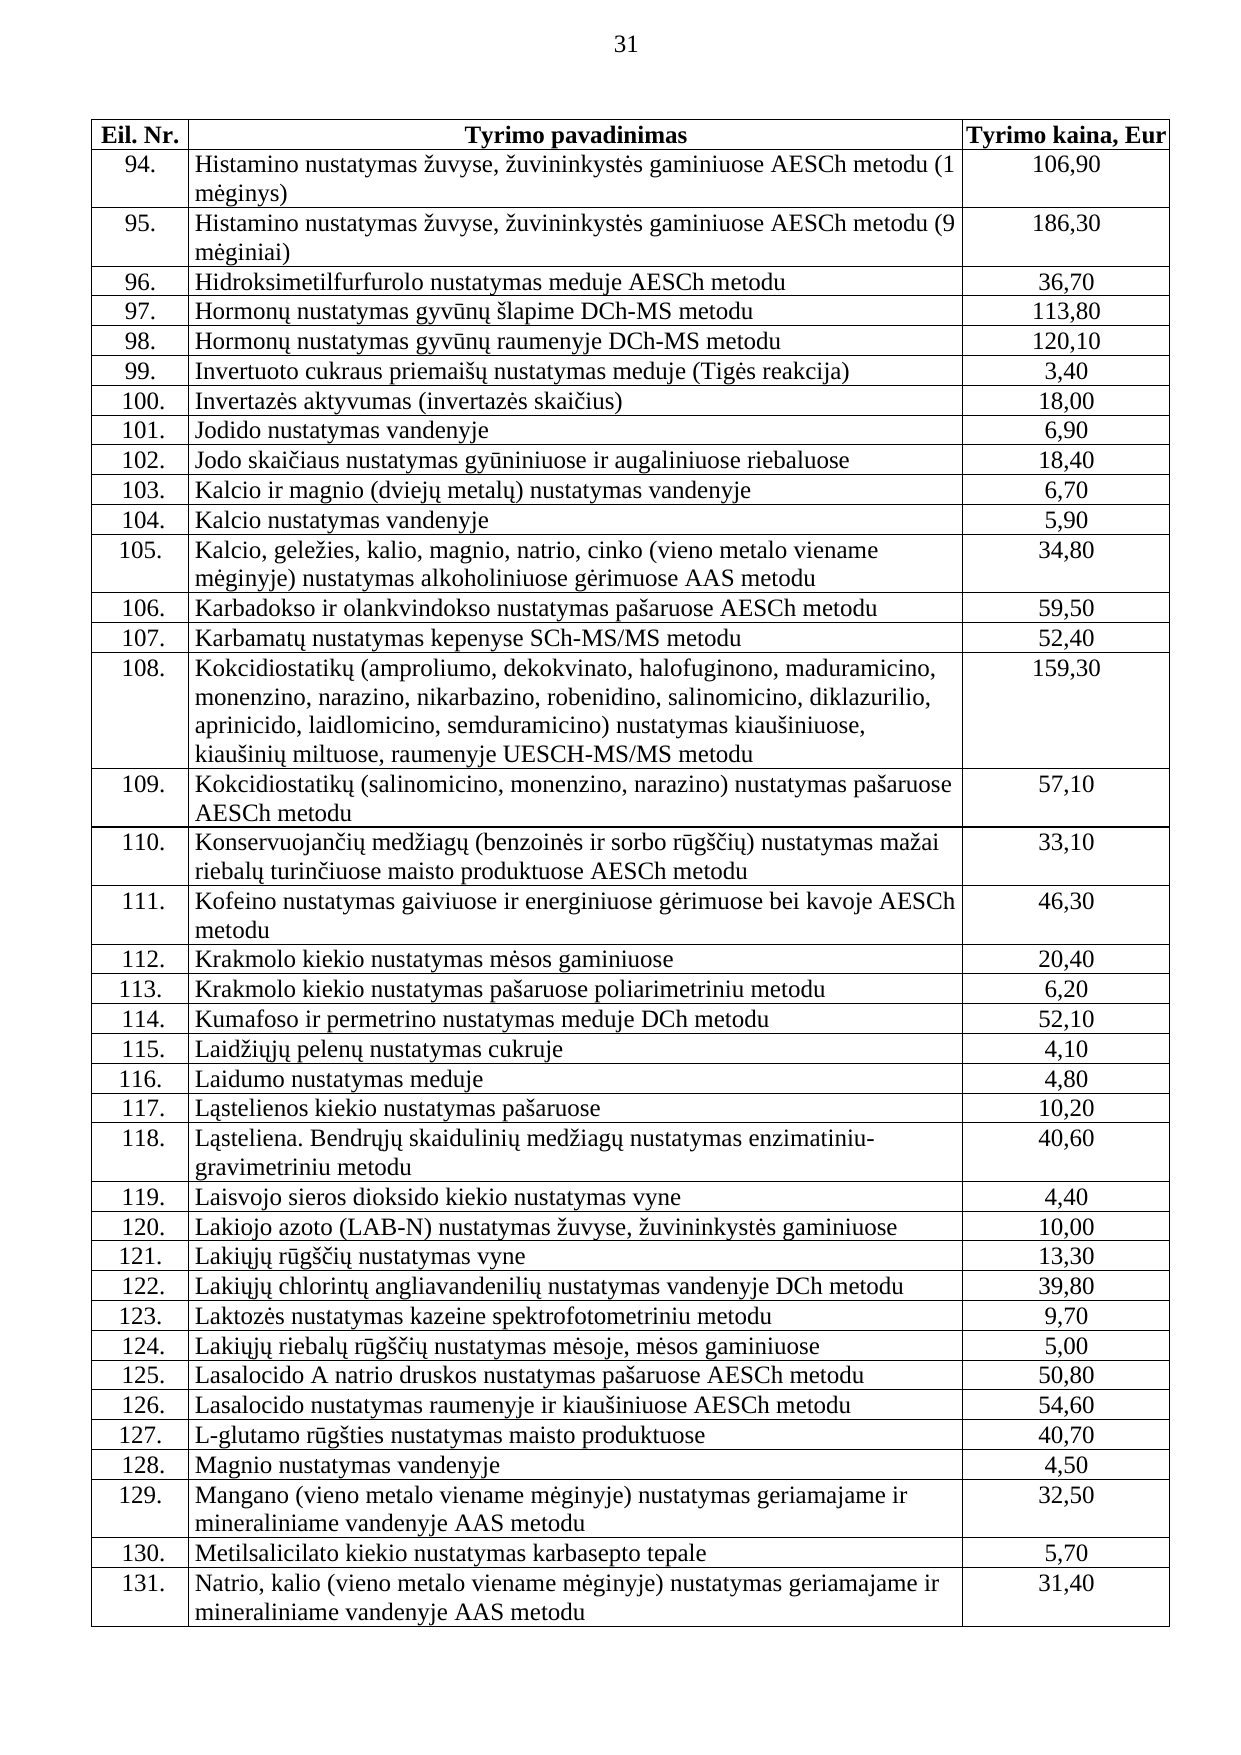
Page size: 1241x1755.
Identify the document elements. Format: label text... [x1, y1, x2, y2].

table_cell 18,40 [963, 445, 1169, 474]
table_cell 20,40 [963, 945, 1169, 973]
table_cell Metilsalicilato kiekio nustatymas karbasepto tepale [189, 1538, 962, 1567]
table_cell 33,10 [963, 828, 1169, 885]
table_cell 119. [92, 1182, 188, 1211]
table_cell Hormonų nustatymas gyvūnų šlapime DCh-MS metodu [189, 296, 962, 325]
table_cell 123. [92, 1301, 188, 1330]
table_cell 129. [92, 1480, 188, 1537]
table_cell 159,30 [963, 653, 1169, 768]
table_cell Histamino nustatymas žuvyse, žuvininkystės gaminiuose AESCh metodu (9 mėginiai) [189, 208, 962, 266]
table_cell 5,00 [963, 1331, 1169, 1359]
table_cell Lakiųjų chlorintų angliavandenilių nustatymas vandenyje DCh metodu [189, 1271, 962, 1300]
table_cell 3,40 [963, 356, 1169, 385]
table_cell 4,10 [963, 1034, 1169, 1063]
table_cell Jodido nustatymas vandenyje [189, 416, 962, 444]
table_cell Lakiojo azoto (LAB-N) nustatymas žuvyse, žuvininkystės gaminiuose [189, 1212, 962, 1240]
table_cell 105. [92, 535, 188, 592]
table_cell 186,30 [963, 208, 1169, 266]
table_cell 6,70 [963, 475, 1169, 504]
table_cell 120. [92, 1212, 188, 1240]
table_cell Karbadokso ir olankvindokso nustatymas pašaruose AESCh metodu [189, 593, 962, 622]
table_cell 4,50 [963, 1450, 1169, 1479]
table_cell 52,40 [963, 623, 1169, 652]
table_cell 113,80 [963, 296, 1169, 325]
table_cell 40,70 [963, 1420, 1169, 1449]
table_cell Laktozės nustatymas kazeine spektrofotometriniu metodu [189, 1301, 962, 1330]
table_cell 10,20 [963, 1094, 1169, 1122]
table_cell 117. [92, 1094, 188, 1122]
table_cell 104. [92, 505, 188, 534]
table_cell 34,80 [963, 535, 1169, 592]
table_cell 13,30 [963, 1241, 1169, 1270]
table_cell 6,90 [963, 416, 1169, 444]
table_cell 46,30 [963, 886, 1169, 943]
table_cell 131. [92, 1568, 188, 1626]
table_cell Natrio, kalio (vieno metalo viename mėginyje) nustatymas geriamajame ir mineraliniame vandenyje AAS metodu [189, 1568, 962, 1626]
table_cell 114. [92, 1004, 188, 1033]
table_cell L-glutamo rūgšties nustatymas maisto produktuose [189, 1420, 962, 1449]
table_cell Kofeino nustatymas gaiviuose ir energiniuose gėrimuose bei kavoje AESCh metodu [189, 886, 962, 943]
table_cell Invertazės aktyvumas (invertazės skaičius) [189, 386, 962, 414]
table_cell 101. [92, 416, 188, 444]
table_cell 9,70 [963, 1301, 1169, 1330]
table_cell 32,50 [963, 1480, 1169, 1537]
table_cell 4,40 [963, 1182, 1169, 1211]
table_cell Kumafoso ir permetrino nustatymas meduje DCh metodu [189, 1004, 962, 1033]
table_cell Kokcidiostatikų (salinomicino, monenzino, narazino) nustatymas pašaruose AESCh metodu [189, 769, 962, 826]
table_cell 59,50 [963, 593, 1169, 622]
table_cell Histamino nustatymas žuvyse, žuvininkystės gaminiuose AESCh metodu (1 mėginys) [189, 150, 962, 207]
table_cell Kalcio nustatymas vandenyje [189, 505, 962, 534]
table_cell 103. [92, 475, 188, 504]
table_cell 6,20 [963, 974, 1169, 1003]
table_cell 99. [92, 356, 188, 385]
table_cell Ląsteliena. Bendrųjų skaidulinių medžiagų nustatymas enzimatiniu-gravimetriniu metodu [189, 1123, 962, 1181]
table_cell 116. [92, 1064, 188, 1092]
table_cell 4,80 [963, 1064, 1169, 1092]
table_cell 126. [92, 1390, 188, 1419]
table_cell 107. [92, 623, 188, 652]
table_cell Jodo skaičiaus nustatymas gyūniniuose ir augaliniuose riebaluose [189, 445, 962, 474]
table_cell 130. [92, 1538, 188, 1567]
table_cell Hormonų nustatymas gyvūnų raumenyje DCh-MS metodu [189, 326, 962, 355]
table_cell 98. [92, 326, 188, 355]
table_cell Kalcio, geležies, kalio, magnio, natrio, cinko (vieno metalo viename mėginyje) nustatymas alkoholiniuose gėrimuose AAS metodu [189, 535, 962, 592]
table_cell 127. [92, 1420, 188, 1449]
table_cell 94. [92, 150, 188, 207]
table_cell 52,10 [963, 1004, 1169, 1033]
table_cell 50,80 [963, 1361, 1169, 1389]
table_cell 110. [92, 828, 188, 885]
table_cell 40,60 [963, 1123, 1169, 1181]
table_header Tyrimo kaina, Eur [963, 120, 1169, 148]
table_cell Laidumo nustatymas meduje [189, 1064, 962, 1092]
table_header Tyrimo pavadinimas [189, 120, 962, 148]
table_header Eil. Nr. [92, 120, 188, 148]
table_cell 108. [92, 653, 188, 768]
table_cell 115. [92, 1034, 188, 1063]
table_cell 111. [92, 886, 188, 943]
table_cell Lakiųjų riebalų rūgščių nustatymas mėsoje, mėsos gaminiuose [189, 1331, 962, 1359]
table_cell 124. [92, 1331, 188, 1359]
table_cell Konservuojančių medžiagų (benzoinės ir sorbo rūgščių) nustatymas mažai riebalų turinčiuose maisto produktuose AESCh metodu [189, 828, 962, 885]
table_cell 57,10 [963, 769, 1169, 826]
table_cell Lakiųjų rūgščių nustatymas vyne [189, 1241, 962, 1270]
table_cell 96. [92, 267, 188, 295]
table_cell Magnio nustatymas vandenyje [189, 1450, 962, 1479]
table_cell Krakmolo kiekio nustatymas pašaruose poliarimetriniu metodu [189, 974, 962, 1003]
table_cell 97. [92, 296, 188, 325]
table_cell 106,90 [963, 150, 1169, 207]
table_cell 10,00 [963, 1212, 1169, 1240]
table_cell 5,90 [963, 505, 1169, 534]
table_cell 106. [92, 593, 188, 622]
table_cell Laisvojo sieros dioksido kiekio nustatymas vyne [189, 1182, 962, 1211]
table_cell 113. [92, 974, 188, 1003]
table_cell Ląstelienos kiekio nustatymas pašaruose [189, 1094, 962, 1122]
table_cell 120,10 [963, 326, 1169, 355]
table_cell Kokcidiostatikų (amproliumo, dekokvinato, halofuginono, maduramicino, monenzino, narazino, nikarbazino, robenidino, salinomicino, diklazurilio, aprinicido, laidlomicino, semduramicino) nustatymas kiaušiniuose, kiaušinių miltuose, raumenyje UESCH-MS/MS metodu [189, 653, 962, 768]
table_cell 36,70 [963, 267, 1169, 295]
table_cell 125. [92, 1361, 188, 1389]
table_cell 100. [92, 386, 188, 414]
table_cell 39,80 [963, 1271, 1169, 1300]
table_cell 18,00 [963, 386, 1169, 414]
table_cell Lasalocido A natrio druskos nustatymas pašaruose AESCh metodu [189, 1361, 962, 1389]
table_cell 54,60 [963, 1390, 1169, 1419]
table_cell 5,70 [963, 1538, 1169, 1567]
table_cell 122. [92, 1271, 188, 1300]
table_cell 112. [92, 945, 188, 973]
table_cell Mangano (vieno metalo viename mėginyje) nustatymas geriamajame ir mineraliniame vandenyje AAS metodu [189, 1480, 962, 1537]
table_cell Karbamatų nustatymas kepenyse SCh-MS/MS metodu [189, 623, 962, 652]
table_cell 118. [92, 1123, 188, 1181]
table_cell Invertuoto cukraus priemaišų nustatymas meduje (Tigės reakcija) [189, 356, 962, 385]
table_cell Lasalocido nustatymas raumenyje ir kiaušiniuose AESCh metodu [189, 1390, 962, 1419]
table_cell Kalcio ir magnio (dviejų metalų) nustatymas vandenyje [189, 475, 962, 504]
table_cell 128. [92, 1450, 188, 1479]
table_cell 121. [92, 1241, 188, 1270]
table_cell 95. [92, 208, 188, 266]
table_cell 109. [92, 769, 188, 826]
table_cell 102. [92, 445, 188, 474]
table_cell Krakmolo kiekio nustatymas mėsos gaminiuose [189, 945, 962, 973]
table_cell 31,40 [963, 1568, 1169, 1626]
table_cell Hidroksimetilfurfurolo nustatymas meduje AESCh metodu [189, 267, 962, 295]
table_cell Laidžiųjų pelenų nustatymas cukruje [189, 1034, 962, 1063]
